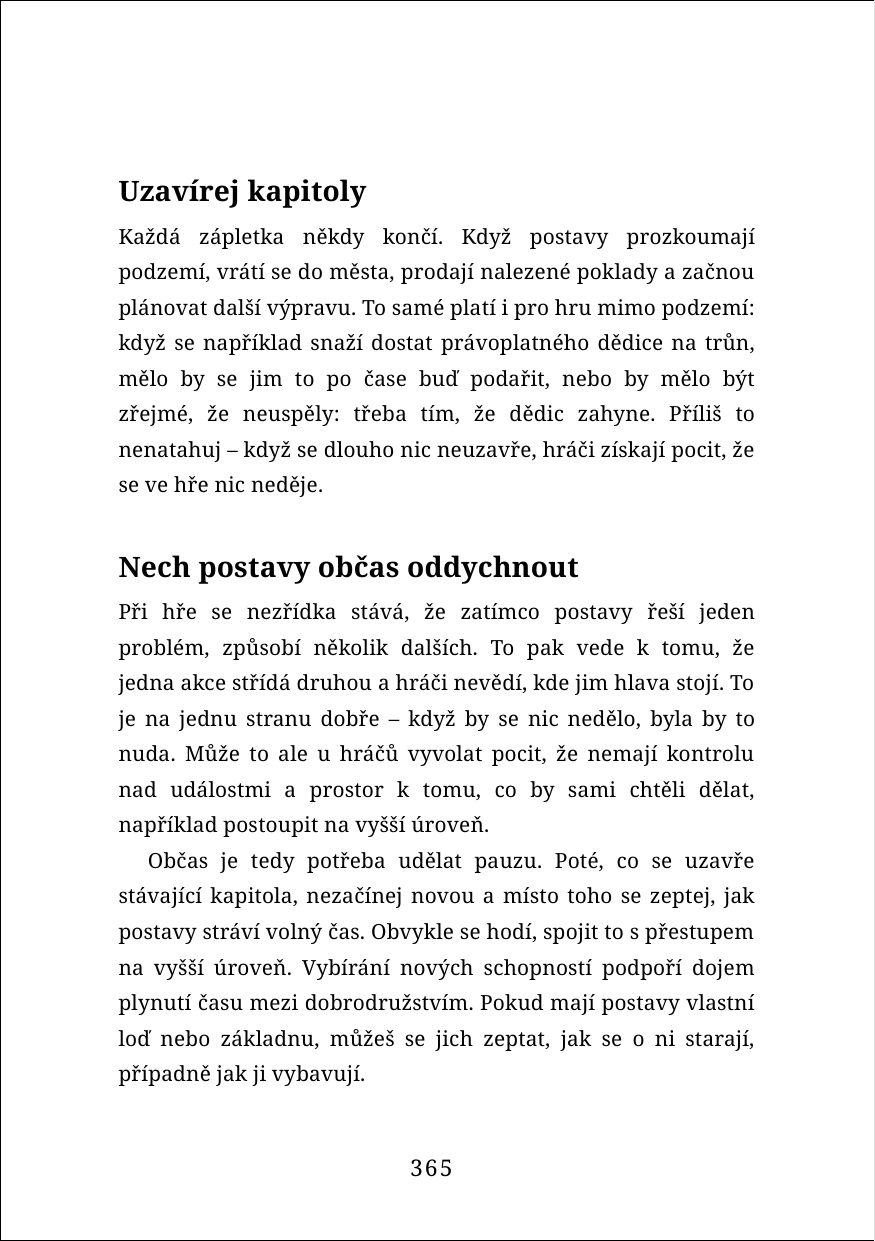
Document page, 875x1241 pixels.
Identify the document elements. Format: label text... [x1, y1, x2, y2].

text Každá zápletka někdy končí. Když postavy prozkoumají podzemí, vrátí se do města, prodají nalezené poklady a začnou plánovat další výpravu. To samé platí i pro hru mimo podzemí: když se například snaží dostat právoplatného dědice na trůn, mělo by se jim to po čase buď podařit, nebo by mělo být zřejmé, že neuspěly: třeba tím, že dědic zahyne. Příliš to nenatahuj – když se dlouho nic neuzavře, hráči získají pocit, že se ve hře nic neděje. [118, 222, 756, 499]
subtitle Nech postavy občas oddychnout [118, 547, 756, 586]
text Při hře se nezřídka stává, že zatímco postavy řeší jeden problém, způsobí několik dalších. To pak vede k tomu, že jedna akce střídá druhou a hráči nevědí, kde jim hlava stojí. To je na jednu stranu dobře – když by se nic nedělo, byla by to nuda. Může to ale u hráčů vyvolat pocit, že nemají kontrolu nad událostmi a prostor k tomu, co by sami chtěli dělat, například postoupit na vyšší úroveň. Občas je tedy potřeba udělat pauzu. Poté, co se uzavře stávající kapitola, nezačínej novou a místo toho se zeptej, jak postavy stráví volný čas. Obvykle se hodí, spojit to s přestupem na vyšší úroveň. Vybírání nových schopností podpoří dojem plynutí času mezi dobrodružstvím. Pokud mají postavy vlastní loď nebo základnu, můžeš se jich zeptat, jak se o ni starají, případně jak ji vybavují. [118, 597, 756, 1088]
subtitle Uzavírej kapitoly [118, 172, 756, 210]
